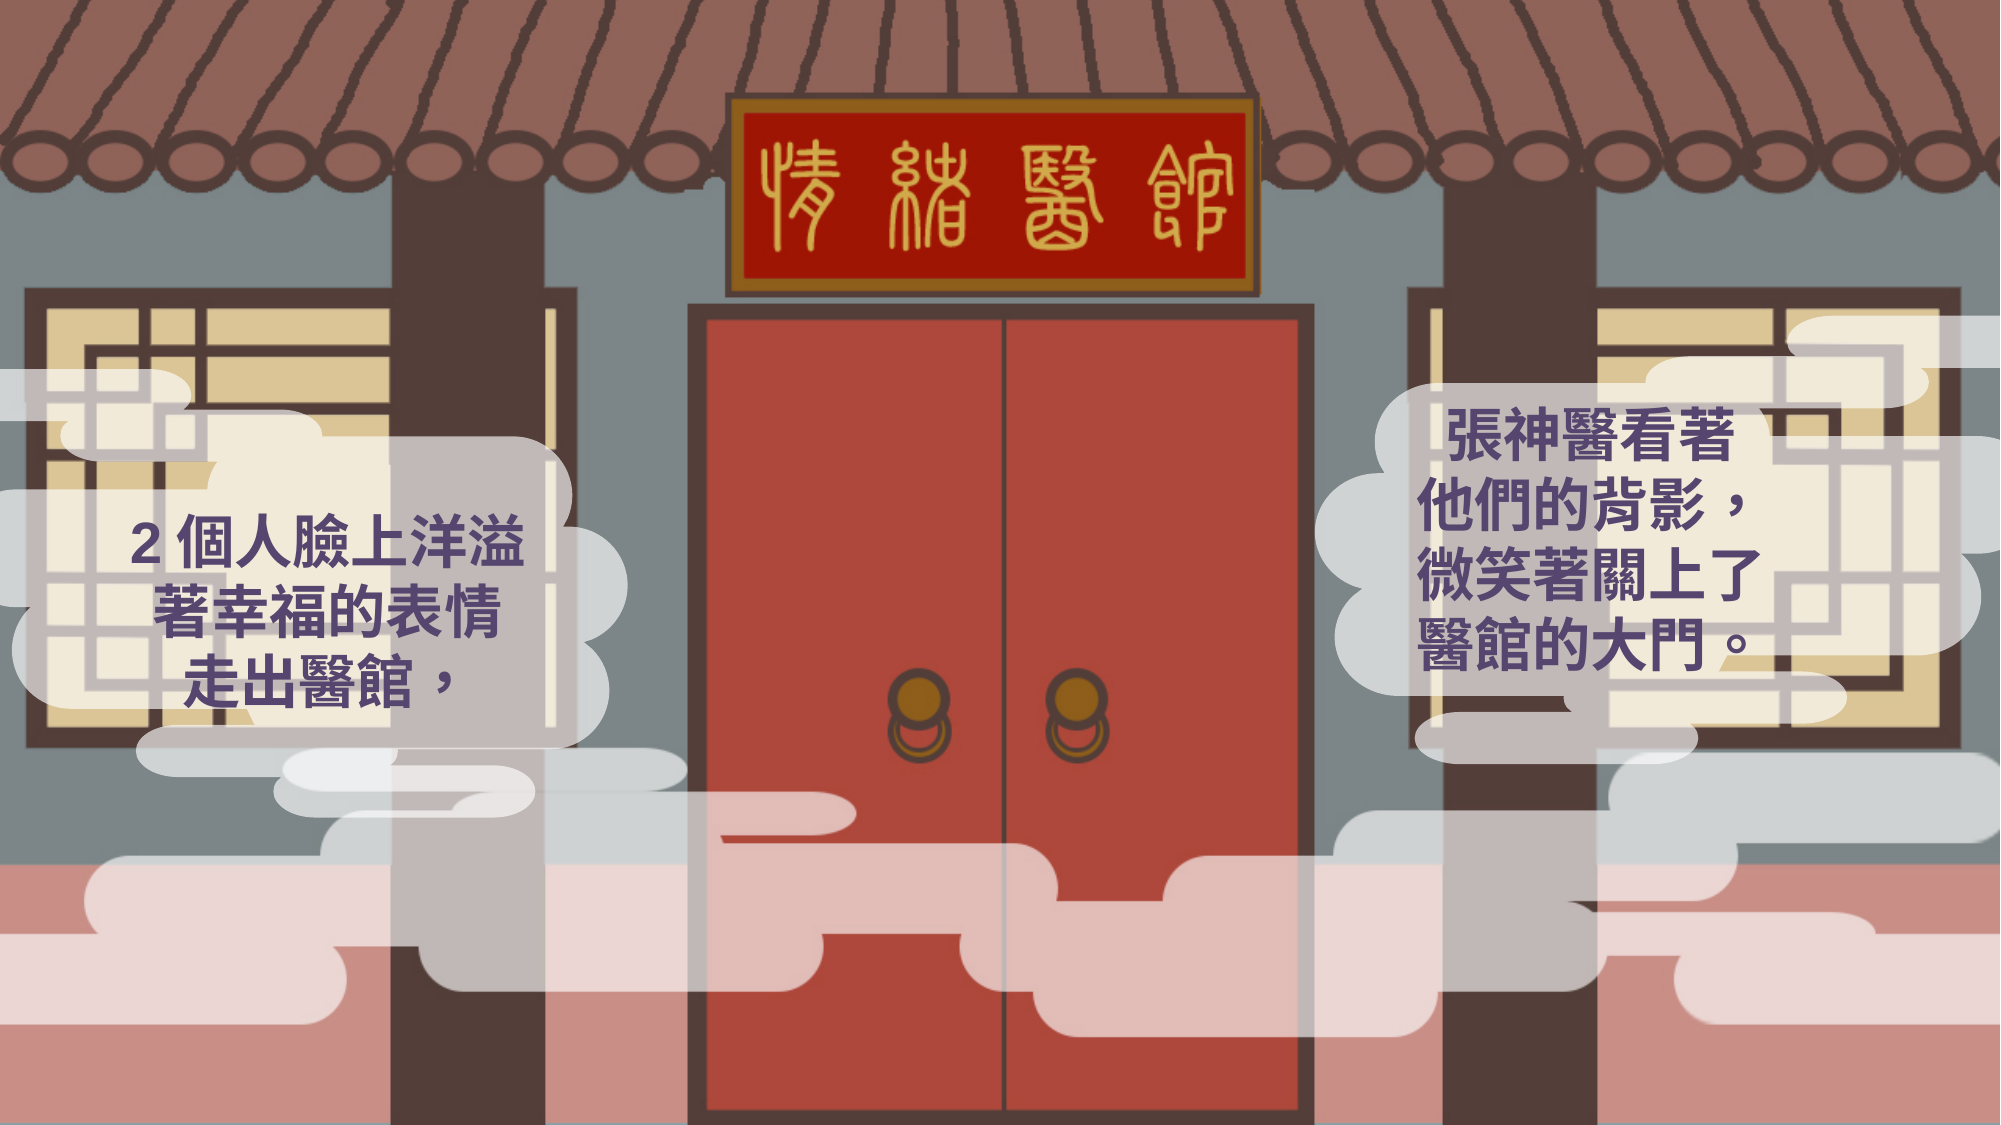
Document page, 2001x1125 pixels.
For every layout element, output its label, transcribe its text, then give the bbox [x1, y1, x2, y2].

text_box 張神醫看著 他們的背影， 微笑著關上了 醫館的大門。 [1364, 391, 1817, 686]
text_box [273, 793, 536, 818]
text_box [1406, 315, 2000, 409]
picture [1817, 368, 2000, 439]
picture [0, 0, 2000, 1125]
text_box [1817, 436, 2000, 656]
text_box [0, 369, 628, 750]
picture [0, 422, 216, 491]
text_box 2個人臉上洋溢著幸福的表情走出醫館， [114, 498, 542, 793]
text_box [1314, 474, 1848, 765]
